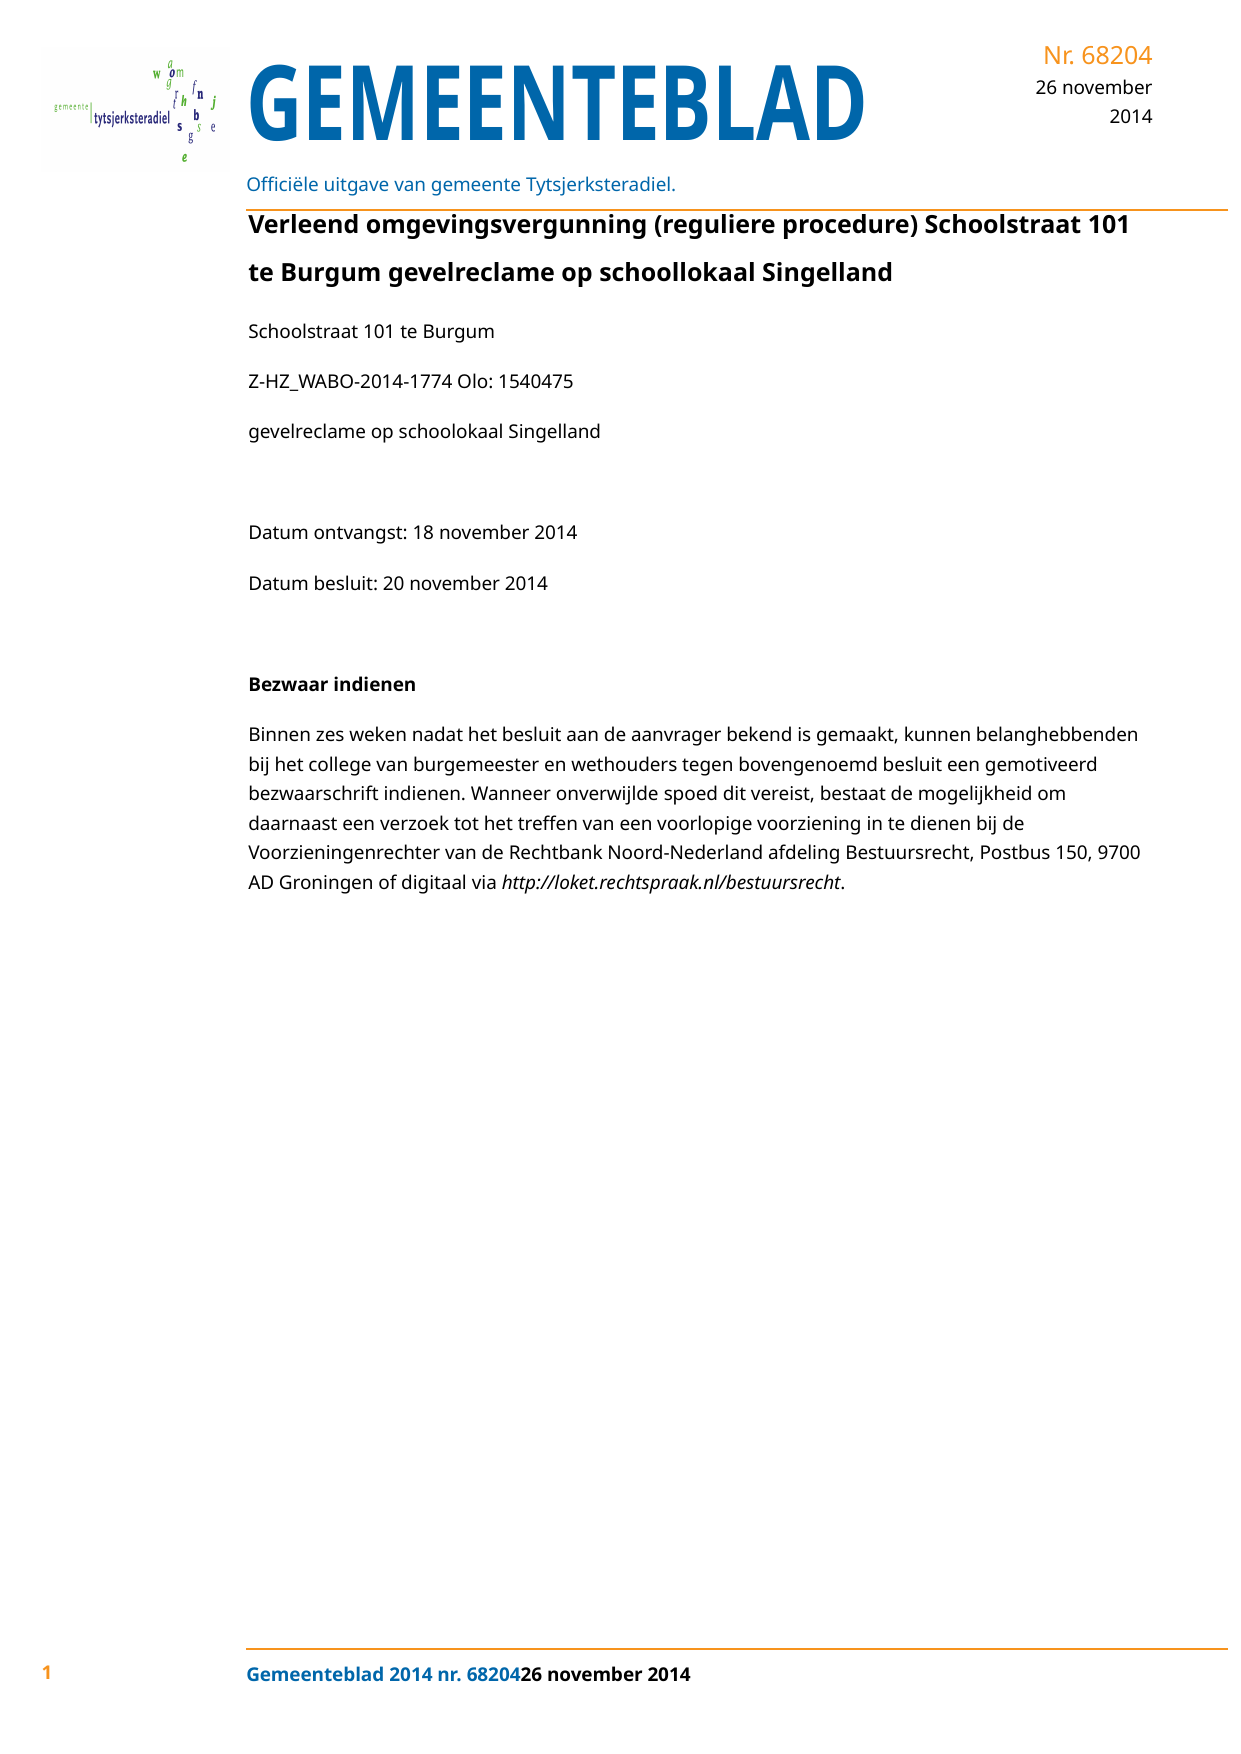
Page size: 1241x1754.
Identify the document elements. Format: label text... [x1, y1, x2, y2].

text Datum ontvangst: 18 november 2014 [248, 519, 1152, 545]
text Verleend omgevingsvergunning (reguliere procedure) Schoolstraat 101 te Burgum gevelreclame op schoollokaal Singelland [248, 211, 1152, 288]
text Z-HZ_WABO-2014-1774 Olo: 1540475 [248, 368, 1152, 394]
text gevelreclame op schoolokaal Singelland [248, 419, 1152, 444]
text Schoolstraat 101 te Burgum [248, 318, 1152, 344]
text Binnen zes weken nadat het besluit aan de aanvrager bekend is gemaakt, kunnen belanghebbenden bij het college van burgemeester en wethouders tegen bovengenoemd besluit een gemotiveerd bezwaarschrift indienen. Wanneer onverwijlde spoed dit vereist, bestaat de mogelijkheid om daarnaast een verzoek tot het treffen van een voorlopige voorziening in te dienen bij de Voorzieningenrechter van de Rechtbank Noord-Nederland afdeling Bestuursrecht, Postbus 150, 9700 AD Groningen of digitaal via http://loket.rechtspraak.nl/bestuursrecht. [248, 721, 1152, 895]
text Datum besluit: 20 november 2014 [248, 570, 1152, 596]
text Bezwaar indienen [248, 671, 1152, 697]
picture [41, 47, 231, 172]
